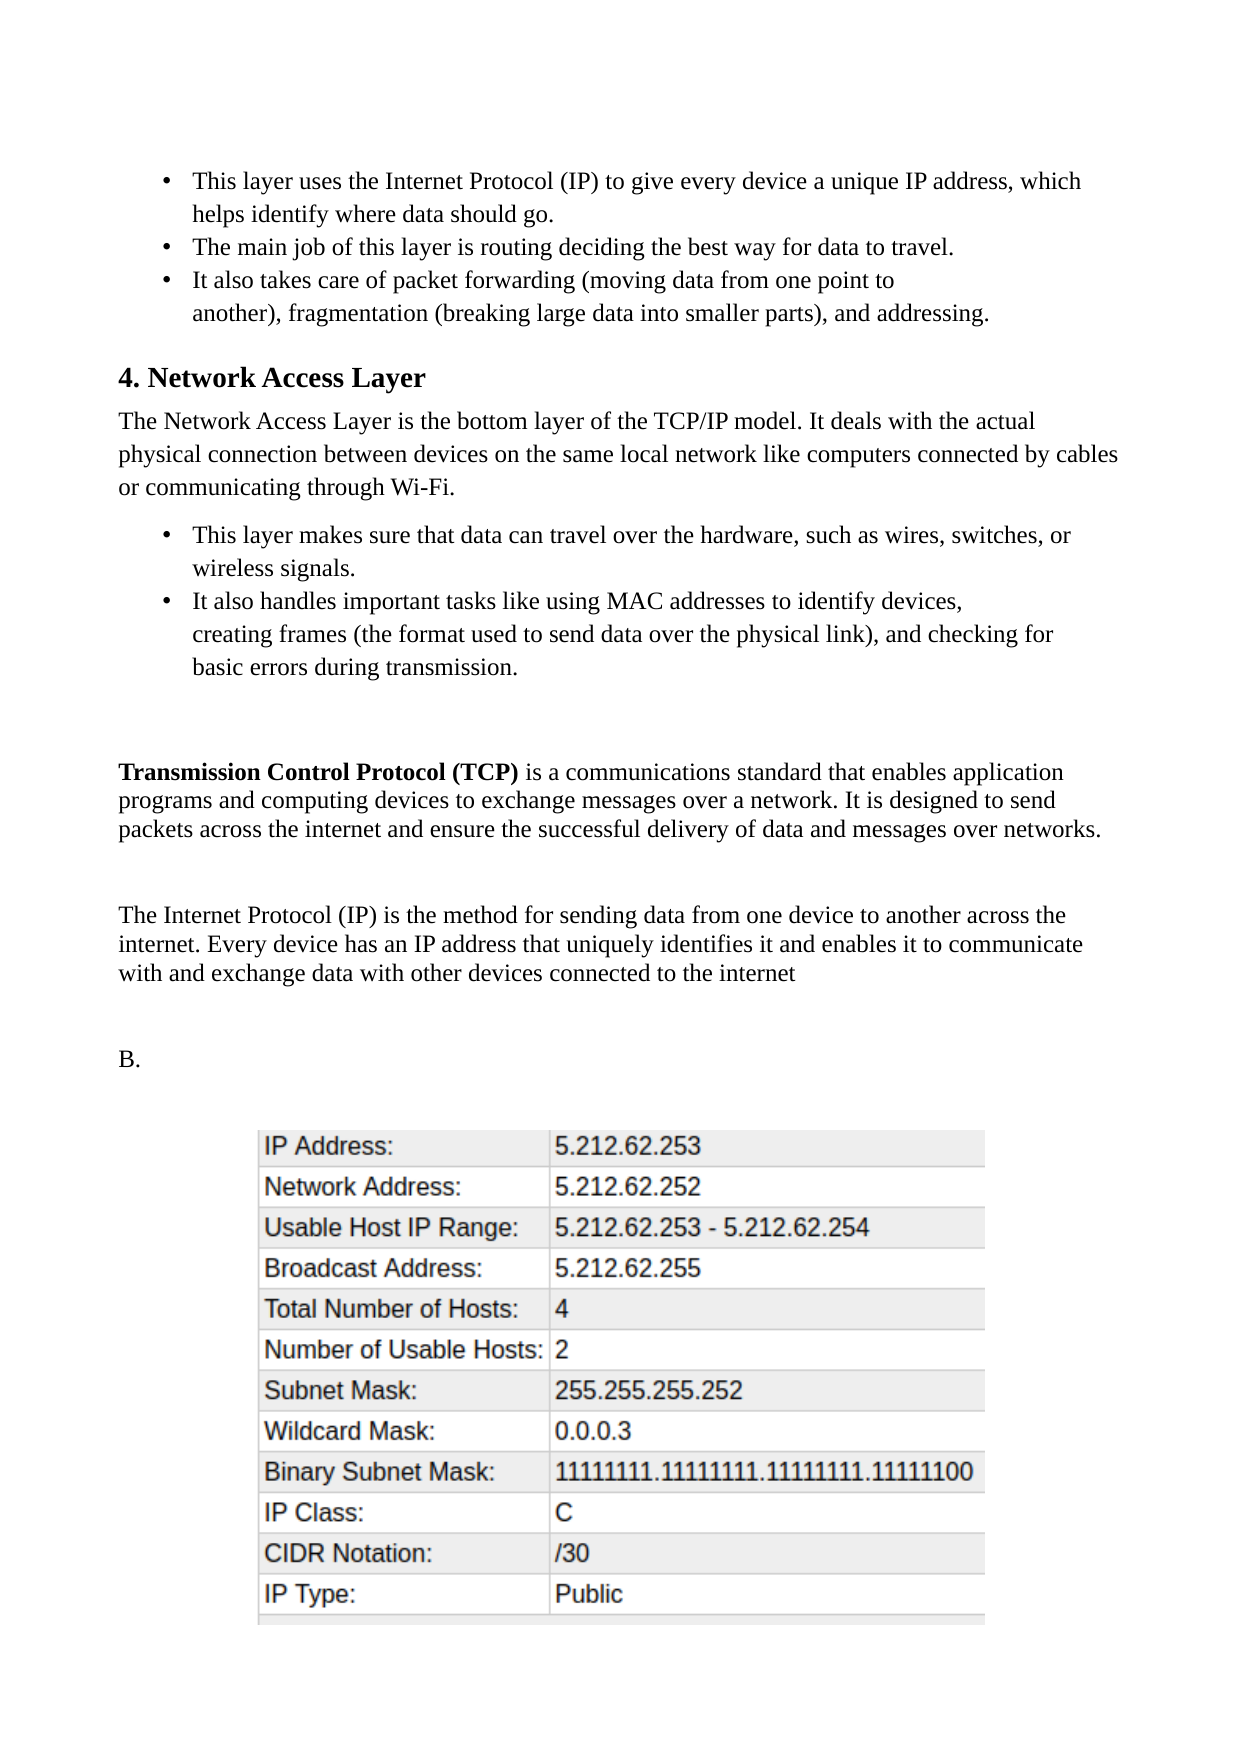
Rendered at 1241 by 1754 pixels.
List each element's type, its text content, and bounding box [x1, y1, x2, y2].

text B. [118, 1044, 1122, 1073]
text The Internet Protocol (IP) is the method for sending data from one device to another across the internet. Every device has an IP address that uniquely identifies it and enables it to communicate with and exchange data with other devices connected to the internet [118, 901, 1122, 987]
list This layer makes sure that data can travel over the hardware, such as wires, switches, or wireless signals. [162, 520, 1122, 581]
picture [255, 1130, 985, 1625]
subtitle 4. Network Access Layer [118, 360, 1122, 393]
list This layer uses the Internet Protocol (IP) to give every device a unique IP address, which helps identify where data should go. [162, 166, 1122, 227]
text The Network Access Layer is the bottom layer of the TCP/IP model. It deals with the actual physical connection between devices on the same local network like computers connected by cables or communicating through Wi-Fi. [118, 406, 1122, 501]
list The main job of this layer is routing deciding the best way for data to travel. [162, 232, 1122, 261]
list It also handles important tasks like using MAC addresses to identify devices, creating frames (the format used to send data over the physical link), and checking for basic errors during transmission. [162, 586, 1122, 681]
list It also takes care of packet forwarding (moving data from one point to another), fragmentation (breaking large data into smaller parts), and addressing. [162, 265, 1122, 327]
text Transmission Control Protocol (TCP) is a communications standard that enables application programs and computing devices to exchange messages over a network. It is designed to send packets across the internet and ensure the successful delivery of data and messages over networks. [118, 757, 1122, 843]
